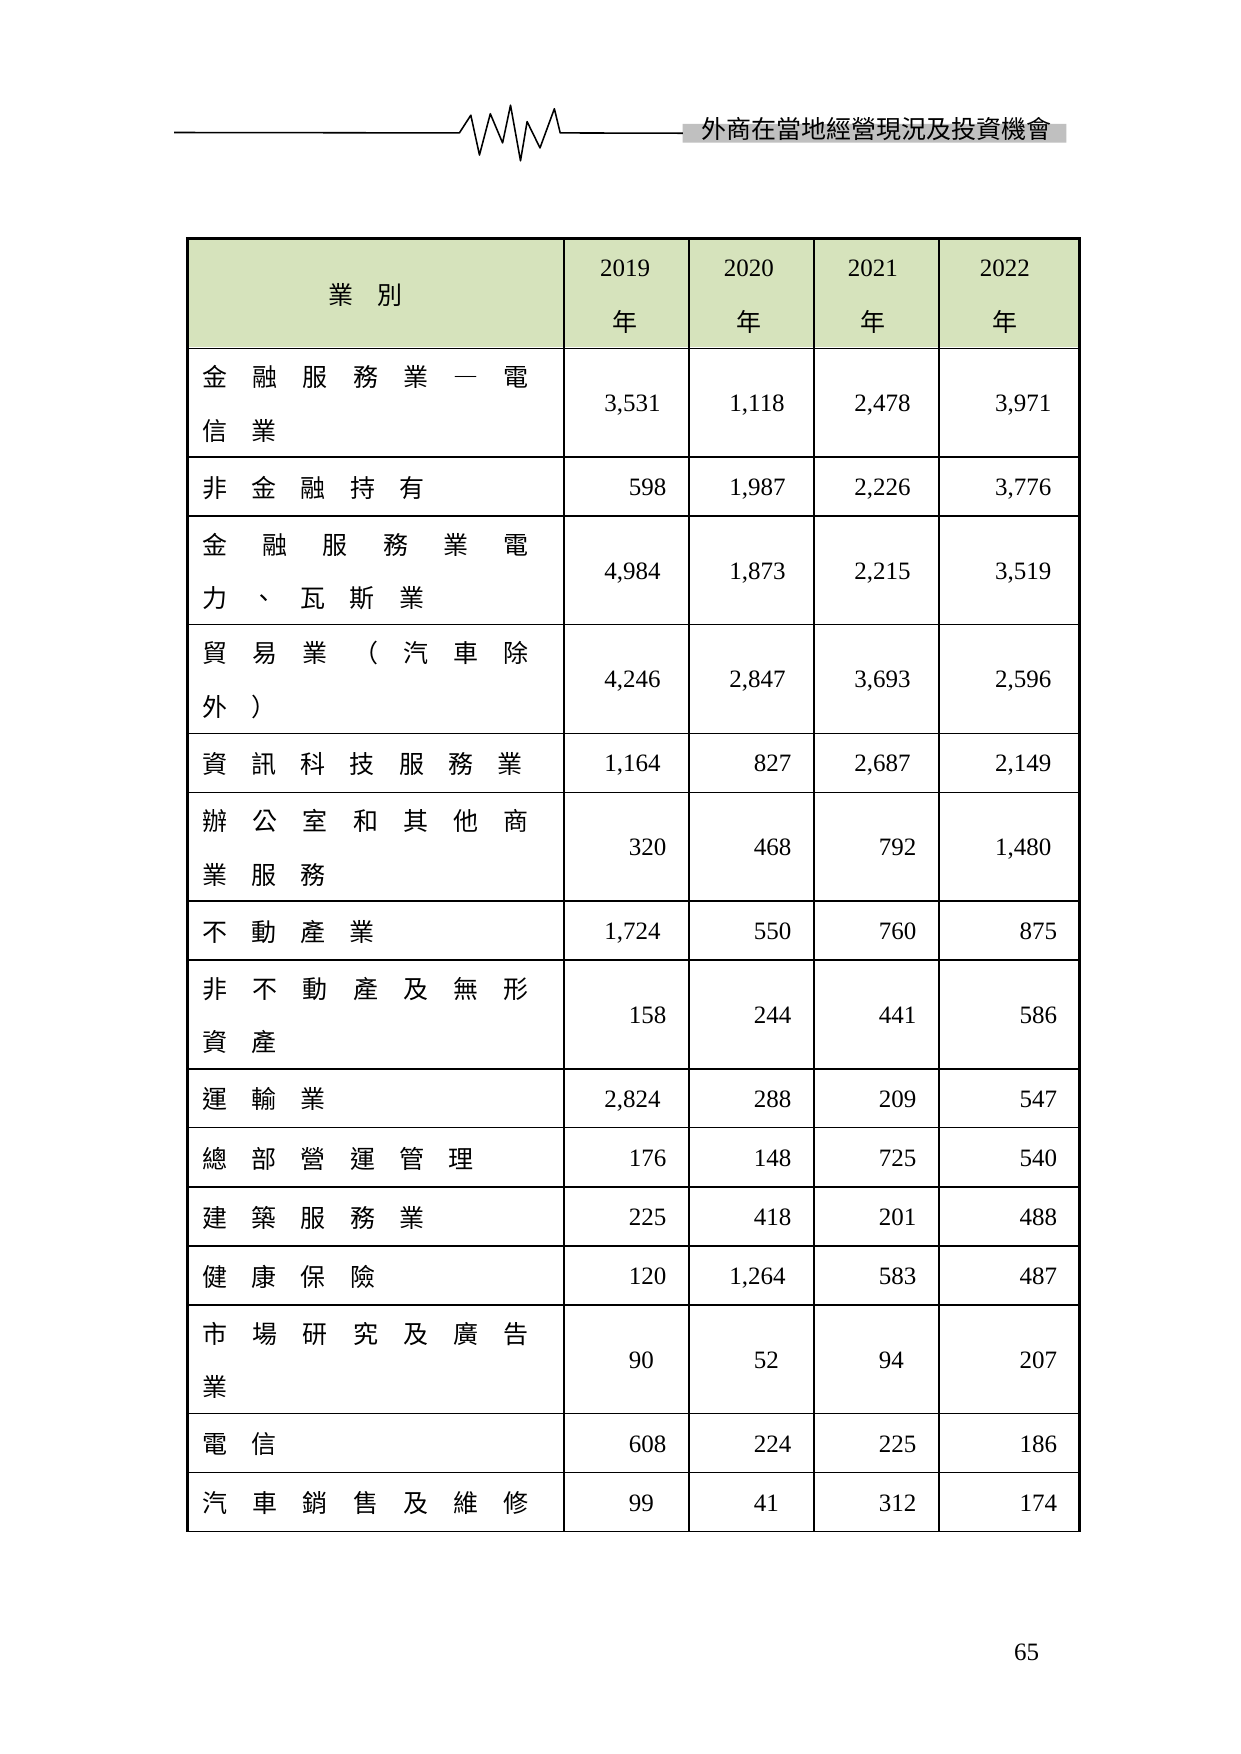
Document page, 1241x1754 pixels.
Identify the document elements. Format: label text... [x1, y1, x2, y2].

table_cell 2,478 [815, 349, 938, 456]
table_cell 209 [815, 1070, 938, 1127]
table_cell 827 [690, 734, 813, 791]
table_cell 547 [940, 1070, 1078, 1127]
table_cell 487 [940, 1247, 1078, 1304]
table_cell 4,984 [565, 517, 688, 624]
table_cell 225 [815, 1414, 938, 1472]
table_cell 3,693 [815, 625, 938, 732]
table_cell 貿易業（汽車除外） [189, 625, 563, 732]
table_cell 201 [815, 1188, 938, 1245]
table_cell 1,480 [940, 793, 1078, 900]
table_cell 441 [815, 961, 938, 1068]
table_cell 非不動產及無形資產 [189, 961, 563, 1068]
table_cell 608 [565, 1414, 688, 1472]
table_cell 90 [565, 1306, 688, 1413]
table_cell 176 [565, 1128, 688, 1186]
table_cell 792 [815, 793, 938, 900]
table_cell 1,164 [565, 734, 688, 791]
table_cell 3,971 [940, 349, 1078, 456]
table_cell 52 [690, 1306, 813, 1413]
table_cell 94 [815, 1306, 938, 1413]
table_cell 2,596 [940, 625, 1078, 732]
table_cell 1,118 [690, 349, 813, 456]
table_cell 1,873 [690, 517, 813, 624]
table_cell 320 [565, 793, 688, 900]
table_cell 1,724 [565, 902, 688, 959]
table_cell 資訊科技服務業 [189, 734, 563, 791]
table_cell 41 [690, 1473, 813, 1531]
table_cell 225 [565, 1188, 688, 1245]
table_cell 244 [690, 961, 813, 1068]
table_header 業別 [189, 240, 563, 347]
table_cell 725 [815, 1128, 938, 1186]
table_cell 207 [940, 1306, 1078, 1413]
table_cell 583 [815, 1247, 938, 1304]
table_header 2022年 [940, 240, 1078, 347]
table_header 2021年 [815, 240, 938, 347]
table_cell 550 [690, 902, 813, 959]
table_cell 2,149 [940, 734, 1078, 791]
table_cell 312 [815, 1473, 938, 1531]
table_cell 1,987 [690, 458, 813, 515]
table_cell 174 [940, 1473, 1078, 1531]
table_cell 2,824 [565, 1070, 688, 1127]
table_cell 運輸業 [189, 1070, 563, 1127]
table_cell 2,215 [815, 517, 938, 624]
table_cell 2,226 [815, 458, 938, 515]
table_cell 224 [690, 1414, 813, 1472]
table_cell 120 [565, 1247, 688, 1304]
table_cell 2,687 [815, 734, 938, 791]
table_cell 468 [690, 793, 813, 900]
table_cell 4,246 [565, 625, 688, 732]
table_cell 1,264 [690, 1247, 813, 1304]
table_cell 288 [690, 1070, 813, 1127]
table_cell 158 [565, 961, 688, 1068]
table_cell 760 [815, 902, 938, 959]
table_cell 186 [940, 1414, 1078, 1472]
table_cell 不動產業 [189, 902, 563, 959]
table_cell 市場研究及廣告業 [189, 1306, 563, 1413]
table_cell 99 [565, 1473, 688, 1531]
table_cell 總部營運管理 [189, 1128, 563, 1186]
table_cell 金融服務業—電信業 [189, 349, 563, 456]
table_cell 健康保險 [189, 1247, 563, 1304]
table_cell 金融服務業電力、瓦斯業 [189, 517, 563, 624]
table_cell 2,847 [690, 625, 813, 732]
table_cell 586 [940, 961, 1078, 1068]
table_cell 488 [940, 1188, 1078, 1245]
table_cell 3,776 [940, 458, 1078, 515]
table_cell 418 [690, 1188, 813, 1245]
table_cell 建築服務業 [189, 1188, 563, 1245]
table_header 2019年 [565, 240, 688, 347]
table_cell 3,519 [940, 517, 1078, 624]
table_cell 非金融持有 [189, 458, 563, 515]
table_cell 148 [690, 1128, 813, 1186]
table_cell 875 [940, 902, 1078, 959]
table_cell 汽車銷售及維修 [189, 1473, 563, 1531]
table_header 2020年 [690, 240, 813, 347]
table_cell 598 [565, 458, 688, 515]
table_cell 540 [940, 1128, 1078, 1186]
table_cell 辦公室和其他商業服務 [189, 793, 563, 900]
table_cell 電信 [189, 1414, 563, 1472]
table_cell 3,531 [565, 349, 688, 456]
